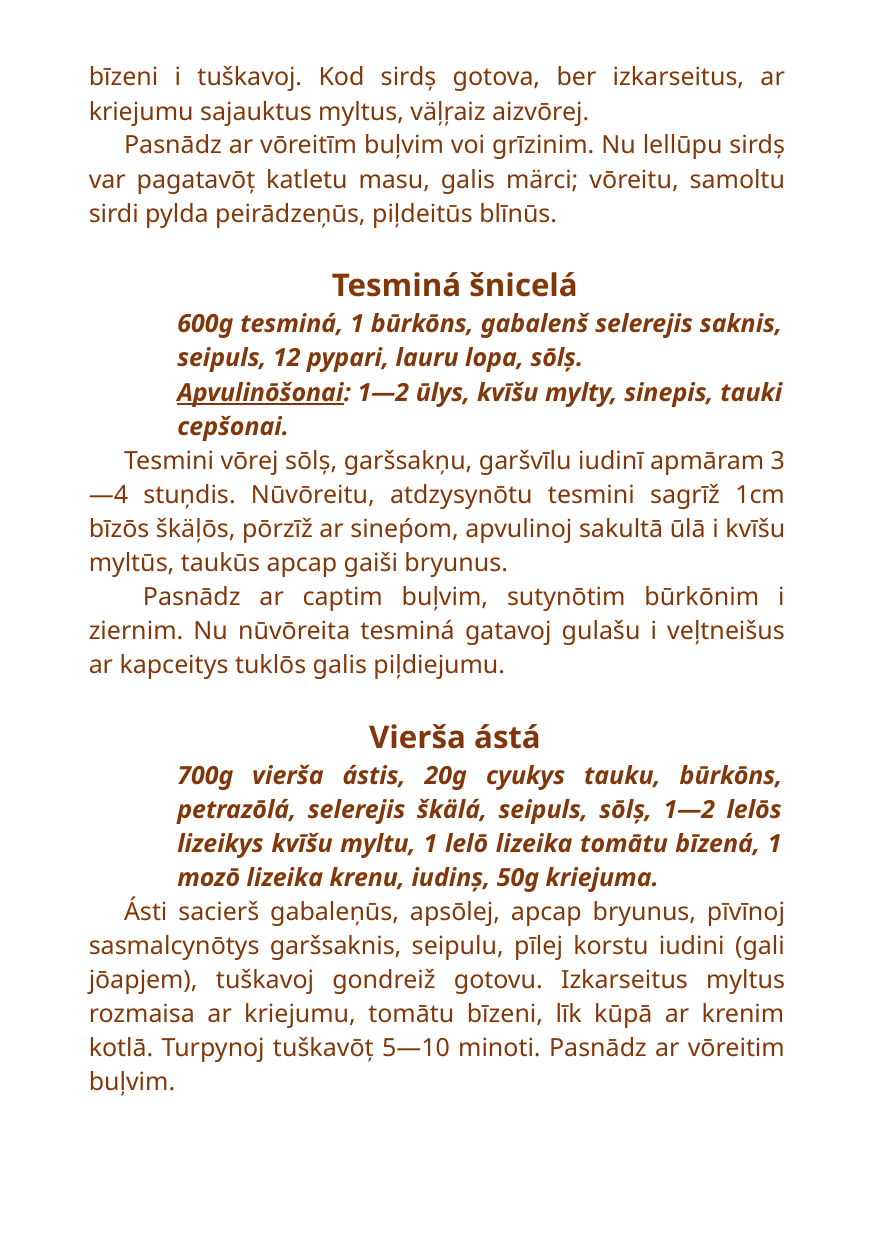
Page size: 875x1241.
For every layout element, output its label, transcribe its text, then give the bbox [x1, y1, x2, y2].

text Tesminá šnicelá [88, 263, 786, 306]
text Pasnādz ar captim buļvim, sutynōtim būrkōnim i ziernim. Nu nūvōreita tesminá gatavoj gulašu i veļtneišus ar kapceitys tuklōs galis piļdiejumu. [88, 578, 786, 681]
text Tesmini vōrej sōlș, garšsakņu, garšvīlu iudinī apmāram 3—4 stuņdis. Nūvōreitu, atdzysynōtu tesmini sagrīž 1cm bīzōs škäļōs, pōrzīž ar sineṕom, apvulinoj sakultā ūlā i kvīšu myltūs, taukūs apcap gaiši bryunus. [88, 442, 786, 578]
text Pasnādz ar vōreitīm buļvim voi grīzinim. Nu lellūpu sirdș var pagatavōț katletu masu, galis märci; vōreitu, samoltu sirdi pylda peirādzeņūs, piļdeitūs blīnūs. [88, 127, 786, 229]
text Apvulinōšonai: 1—2 ūlys, kvīšu mylty, sinepis, tauki cepšonai. [177, 374, 786, 442]
text Vierša ástá [88, 715, 786, 757]
text 700g vierša ástis, 20g cyukys tauku, būrkōns, petrazōlá, selerejis škälá, seipuls, sōlș, 1—2 lelōs lizeikys kvīšu myltu, 1 lelō lizeika tomātu bīzená, 1 mozō lizeika krenu, iudinș, 50g kriejuma. [177, 757, 786, 894]
text 600g tesminá, 1 būrkōns, gabalenš selerejis saknis, seipuls, 12 pypari, lauru lopa, sōlș. [177, 306, 786, 374]
text bīzeni i tuškavoj. Kod sirdș gotova, ber izkarseitus, ar kriejumu sajauktus myltus, väļŗaiz aizvōrej. [88, 59, 786, 127]
text Ásti sacierš gabaleņūs, apsōlej, apcap bryunus, pīvīnoj sasmalcynōtys garšsaknis, seipulu, pīlej korstu iudini (gali jōapjem), tuškavoj gondreiž gotovu. Izkarseitus myltus rozmaisa ar kriejumu, tomātu bīzeni, līk kūpā ar krenim kotlā. Turpynoj tuškavōț 5—10 minoti. Pasnādz ar vōreitim buļvim. [88, 894, 786, 1098]
